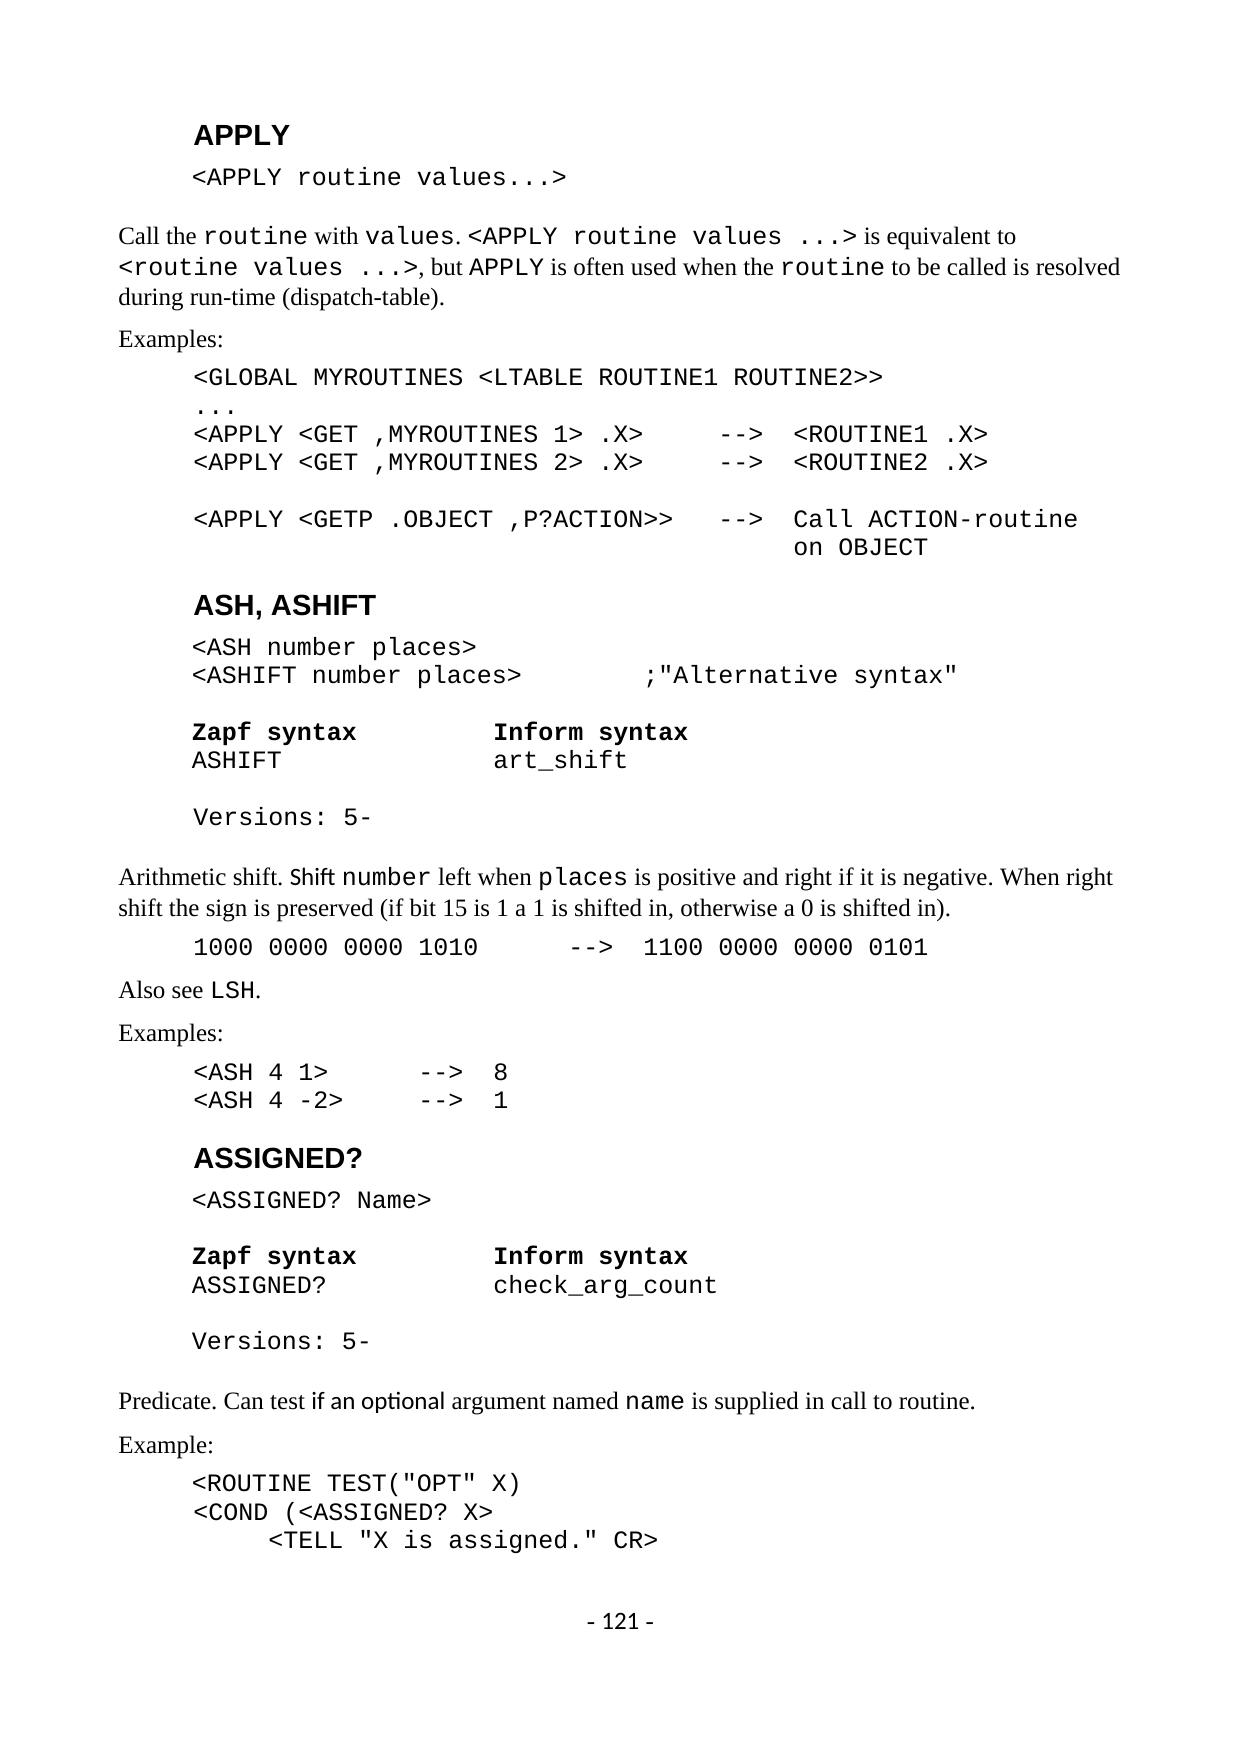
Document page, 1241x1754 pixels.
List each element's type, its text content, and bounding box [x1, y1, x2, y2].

text ASSIGNED? check_arg_count [192, 1272, 1122, 1301]
text Zapf syntax Inform syntax [192, 719, 1122, 748]
text Call the routine with values. <APPLY routine values ...> is equivalent to <routine values ...>, but APPLY is often used when the routine to be called is resolved during run-time (dispatch-table). [118, 221, 1122, 311]
subtitle ASSIGNED? [118, 1141, 1122, 1175]
text <ASH 4 1> --> 8 <ASH 4 -2> --> 1 [118, 1059, 1122, 1116]
text <APPLY routine values...> [192, 164, 1122, 192]
text <ASSIGNED? Name> [192, 1187, 1122, 1216]
subtitle APPLY [118, 118, 1122, 152]
text Versions: 5- [192, 1329, 1122, 1357]
text <ROUTINE TEST("OPT" X) [192, 1471, 1122, 1499]
text Example: [118, 1430, 1122, 1458]
text <GLOBAL MYROUTINES <LTABLE ROUTINE1 ROUTINE2>> ... <APPLY <GET ,MYROUTINES 1> .X> --> <ROUTINE1 .X> <APPLY <GET ,MYROUTINES 2> .X> --> <ROUTINE2 .X> <APPLY <GETP .OBJECT ,P?ACTION>> --> Call ACTION-routine on OBJECT [118, 365, 1122, 563]
text <COND (<ASSIGNED? X> [192, 1499, 1122, 1528]
text Arithmetic shift. Shift number left when places is positive and right if it is negative. When right shift the sign is preserved (if bit 15 is 1 a 1 is shifted in, otherwise a 0 is shifted in). [118, 861, 1122, 922]
text Predicate. Can test if an optional argument named name is supplied in call to routine. [118, 1386, 1122, 1417]
text 1000 0000 0000 1010 --> 1100 0000 0000 0101 [118, 934, 1122, 962]
text Examples: [118, 1018, 1122, 1047]
text Examples: [118, 324, 1122, 352]
text Zapf syntax Inform syntax [192, 1244, 1122, 1272]
text Also see LSH. [118, 975, 1122, 1006]
text <TELL "X is assigned." CR> [192, 1528, 1122, 1556]
text Versions: 5- [118, 804, 1122, 833]
text ASHIFT art_shift [192, 748, 1122, 776]
subtitle ASH, ASHIFT [118, 588, 1122, 622]
text <ASH number places> <ASHIFT number places> ;"Alternative syntax" [192, 634, 1122, 691]
